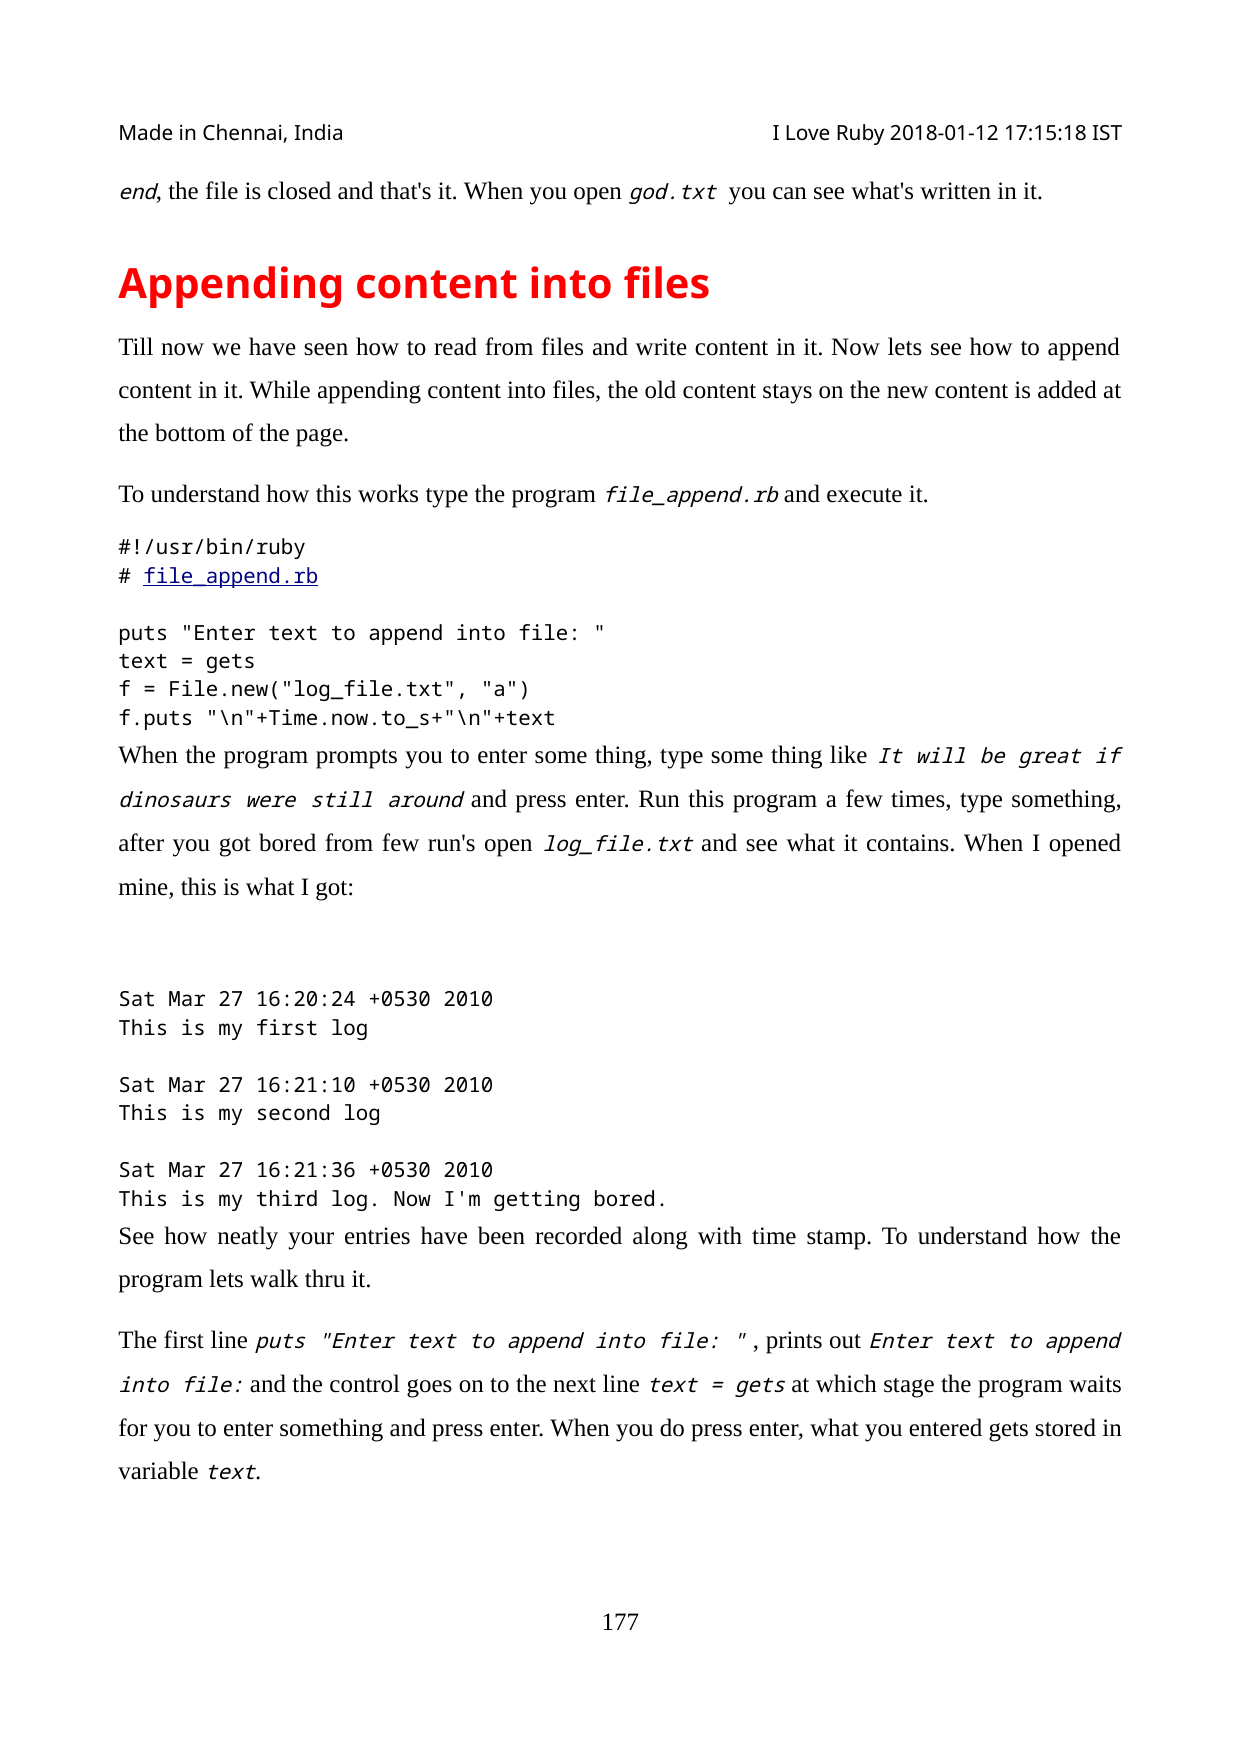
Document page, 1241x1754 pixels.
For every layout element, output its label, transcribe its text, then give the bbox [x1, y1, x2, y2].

text See how neatly your entries have been recorded along with time stamp. To understand how the program lets walk thru it. [118, 1221, 1122, 1293]
text This is my third log. Now I'm getting bored. [118, 1184, 1122, 1212]
text f = File.new("log_file.txt", "a") [118, 674, 1122, 703]
text text = gets [118, 646, 1122, 674]
text The first line puts "Enter text to append into file: " , prints out Enter text to append into file: and the control goes on to the next line text = gets at which stage the program waits for you to enter something and press enter. When you do press enter, what you entered gets stored in variable text. [118, 1325, 1122, 1485]
text end, the file is closed and that's it. When you open god.txt you can see what's written in it. [118, 176, 1122, 206]
text Sat Mar 27 16:20:24 +0530 2010 [118, 984, 1122, 1013]
text #!/usr/bin/ruby [118, 532, 1122, 561]
text Till now we have seen how to read from files and write content in it. Now lets see how to append content in it. While appending content into files, the old content stays on the new content is added at the bottom of the page. [118, 332, 1122, 447]
text # file_append.rb [118, 561, 1122, 589]
text This is my second log [118, 1098, 1122, 1127]
text To understand how this works type the program file_append.rb and execute it. [118, 479, 1122, 509]
text f.puts "\n"+Time.now.to_s+"\n"+text [118, 703, 1122, 731]
text Sat Mar 27 16:21:10 +0530 2010 [118, 1070, 1122, 1098]
subtitle Appending content into files [118, 254, 1122, 311]
text This is my first log [118, 1013, 1122, 1041]
text When the program prompts you to enter some thing, type some thing like It will be great if dinosaurs were still around and press enter. Run this program a few times, type something, after you got bored from few run's open log_file.txt and see what it contains. When I opened mine, this is what I got: [118, 740, 1122, 901]
text Sat Mar 27 16:21:36 +0530 2010 [118, 1155, 1122, 1184]
text puts "Enter text to append into file: " [118, 618, 1122, 646]
